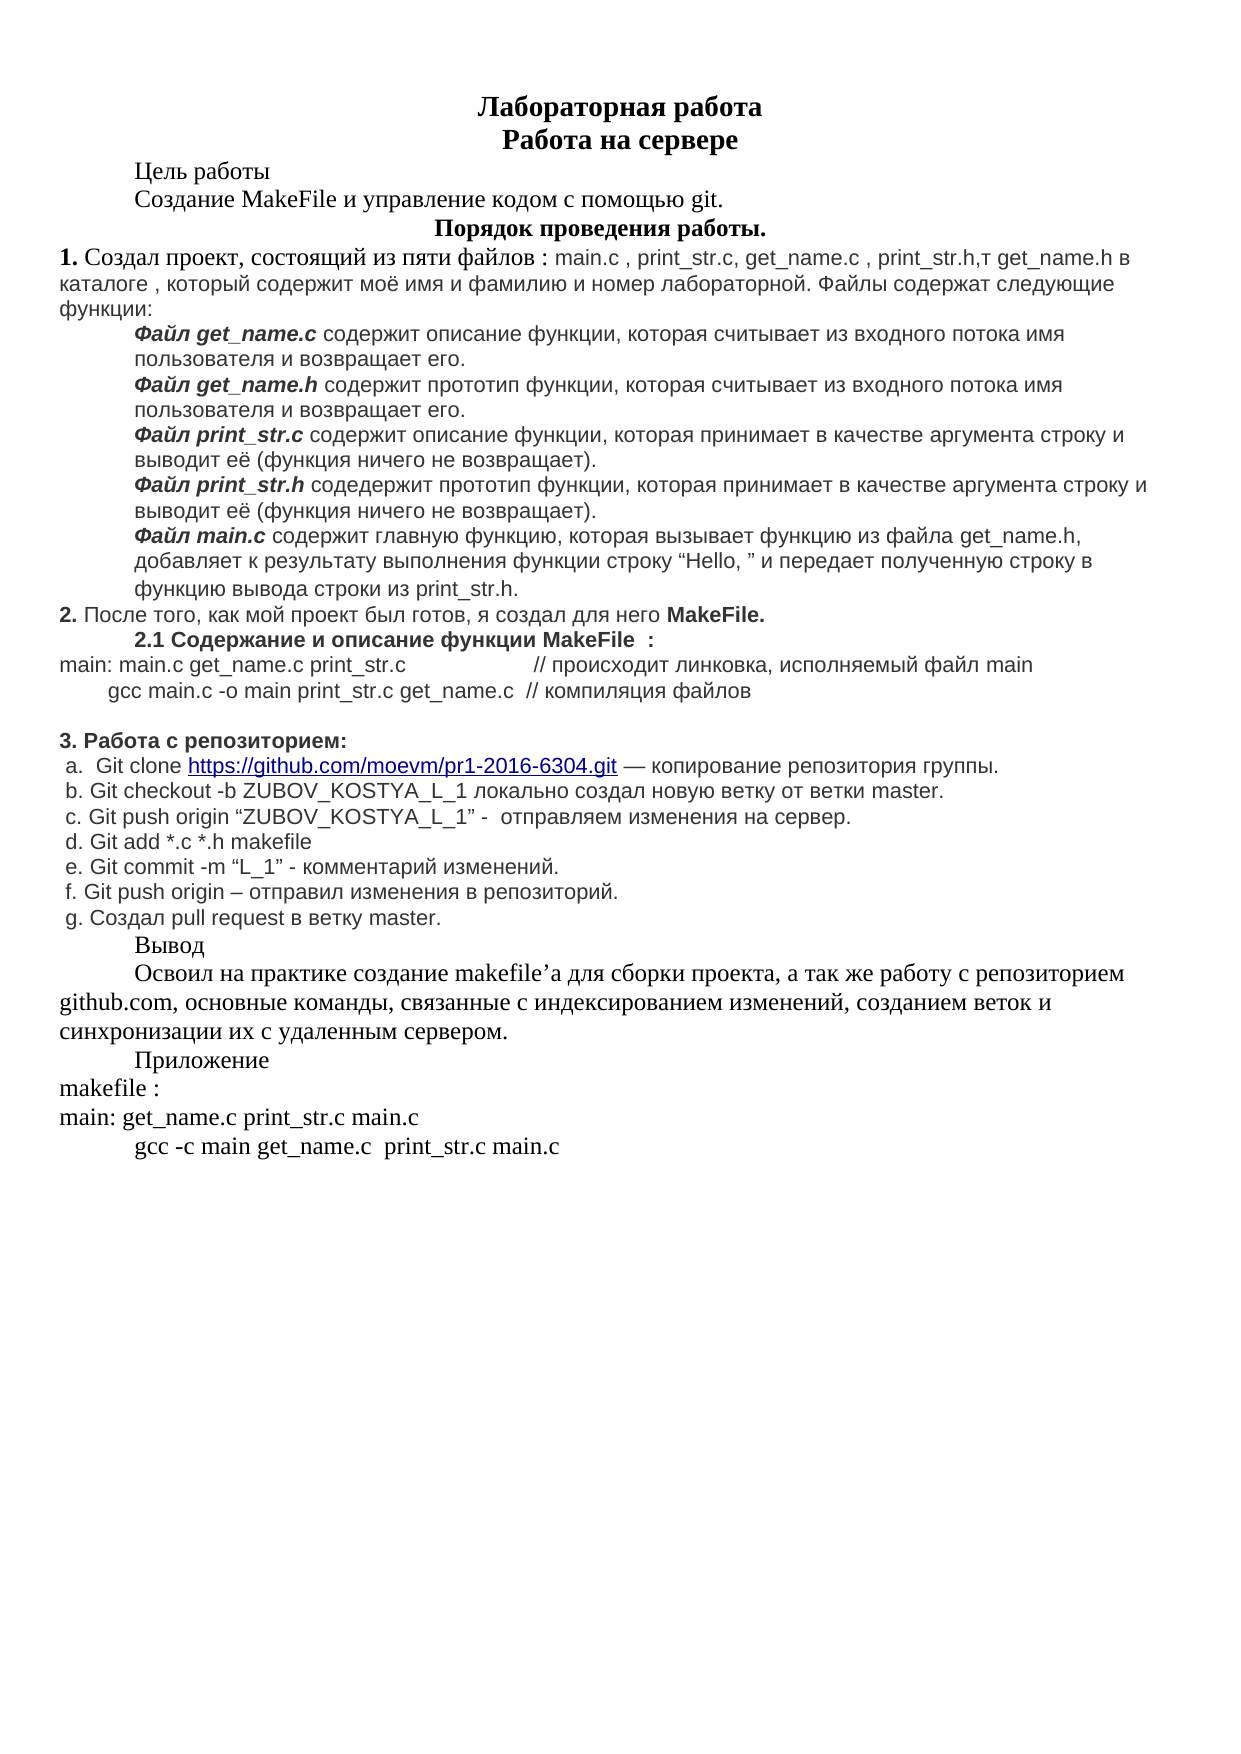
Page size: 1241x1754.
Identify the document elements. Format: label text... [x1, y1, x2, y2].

text Приложение [59, 1045, 1181, 1073]
text Освоил на практике создание makefile’а для сборки проекта, а так же работу с репозиторием github.com, основные команды, связанные с индексированием изменений, созданием веток и синхронизации их с удаленным сервером. [59, 958, 1181, 1045]
text c. Git push origin “ZUBOV_KOSTYA_L_1” - отправляем изменения на сервер. [59, 804, 1181, 829]
text g. Создал pull request в ветку master. [59, 904, 1181, 930]
text gcc -c main get_name.c print_str.c main.c [59, 1131, 1181, 1160]
text Порядок проведения работы. [59, 213, 1181, 242]
text Файл get_name.h содержит прототип функции, которая считывает из входного потока имя пользователя и возвращает его. [59, 372, 1181, 422]
text gcc main.c -o main print_str.c get_name.c // компиляция файлов [59, 678, 1181, 703]
text makefile : [59, 1073, 1181, 1102]
subtitle Лабораторная работа [59, 89, 1181, 122]
text e. Git commit -m “L_1” - комментарий изменений. [59, 854, 1181, 879]
text main: main.c get_name.c print_str.c // происходит линковка, исполняемый файл main [59, 652, 1181, 678]
text f. Git push origin – отправил изменения в репозиторий. [59, 879, 1181, 904]
text Файл print_str.c содержит описание функции, которая принимает в качестве аргумента строку и выводит её (функция ничего не возвращает). [59, 422, 1181, 472]
text 3. Работа с репозиторием: a. Git clone https://github.com/moevm/pr1-2016-6304.git — копирование репозитория группы. [59, 728, 1181, 778]
text main: get_name.c print_str.c main.c [59, 1102, 1181, 1131]
text b. Git checkout -b ZUBOV_KOSTYA_L_1 локально создал новую ветку от ветки master. [59, 778, 1181, 804]
text Создание MakeFile и управление кодом с помощью git. [59, 184, 1181, 213]
text 2. После того, как мой проект был готов, я создал для него MakeFile. 2.1 Содержание и описание функции MakeFile : [59, 602, 1181, 652]
text 1. Создал проект, состоящий из пяти файлов : main.c , print_str.c, get_name.c , print_str.h,т get_name.h в каталоге , который содержит моё имя и фамилию и номер лабораторной. Файлы содержат следующие функции: [59, 242, 1181, 321]
text Файл get_name.c содержит описание функции, которая считывает из входного потока имя пользователя и возвращает его. [59, 321, 1181, 372]
text Работа на сервере [59, 122, 1181, 156]
text Файл main.c содержит главную функцию, которая вызывает функцию из файла get_name.h, добавляет к результату выполнения функции строку “Hello, ” и передает полученную строку в функцию вывода стро﻿ки из print_str.h. [59, 523, 1181, 602]
text d. Git add *.c *.h makefile [59, 829, 1181, 854]
text Вывод [59, 930, 1181, 958]
text Цель работы [59, 156, 1181, 184]
text Файл print_str.h содедержит прототип функции, которая принимает в качестве аргумента строку и выводит её (функция ничего не возвращает). [59, 472, 1181, 523]
